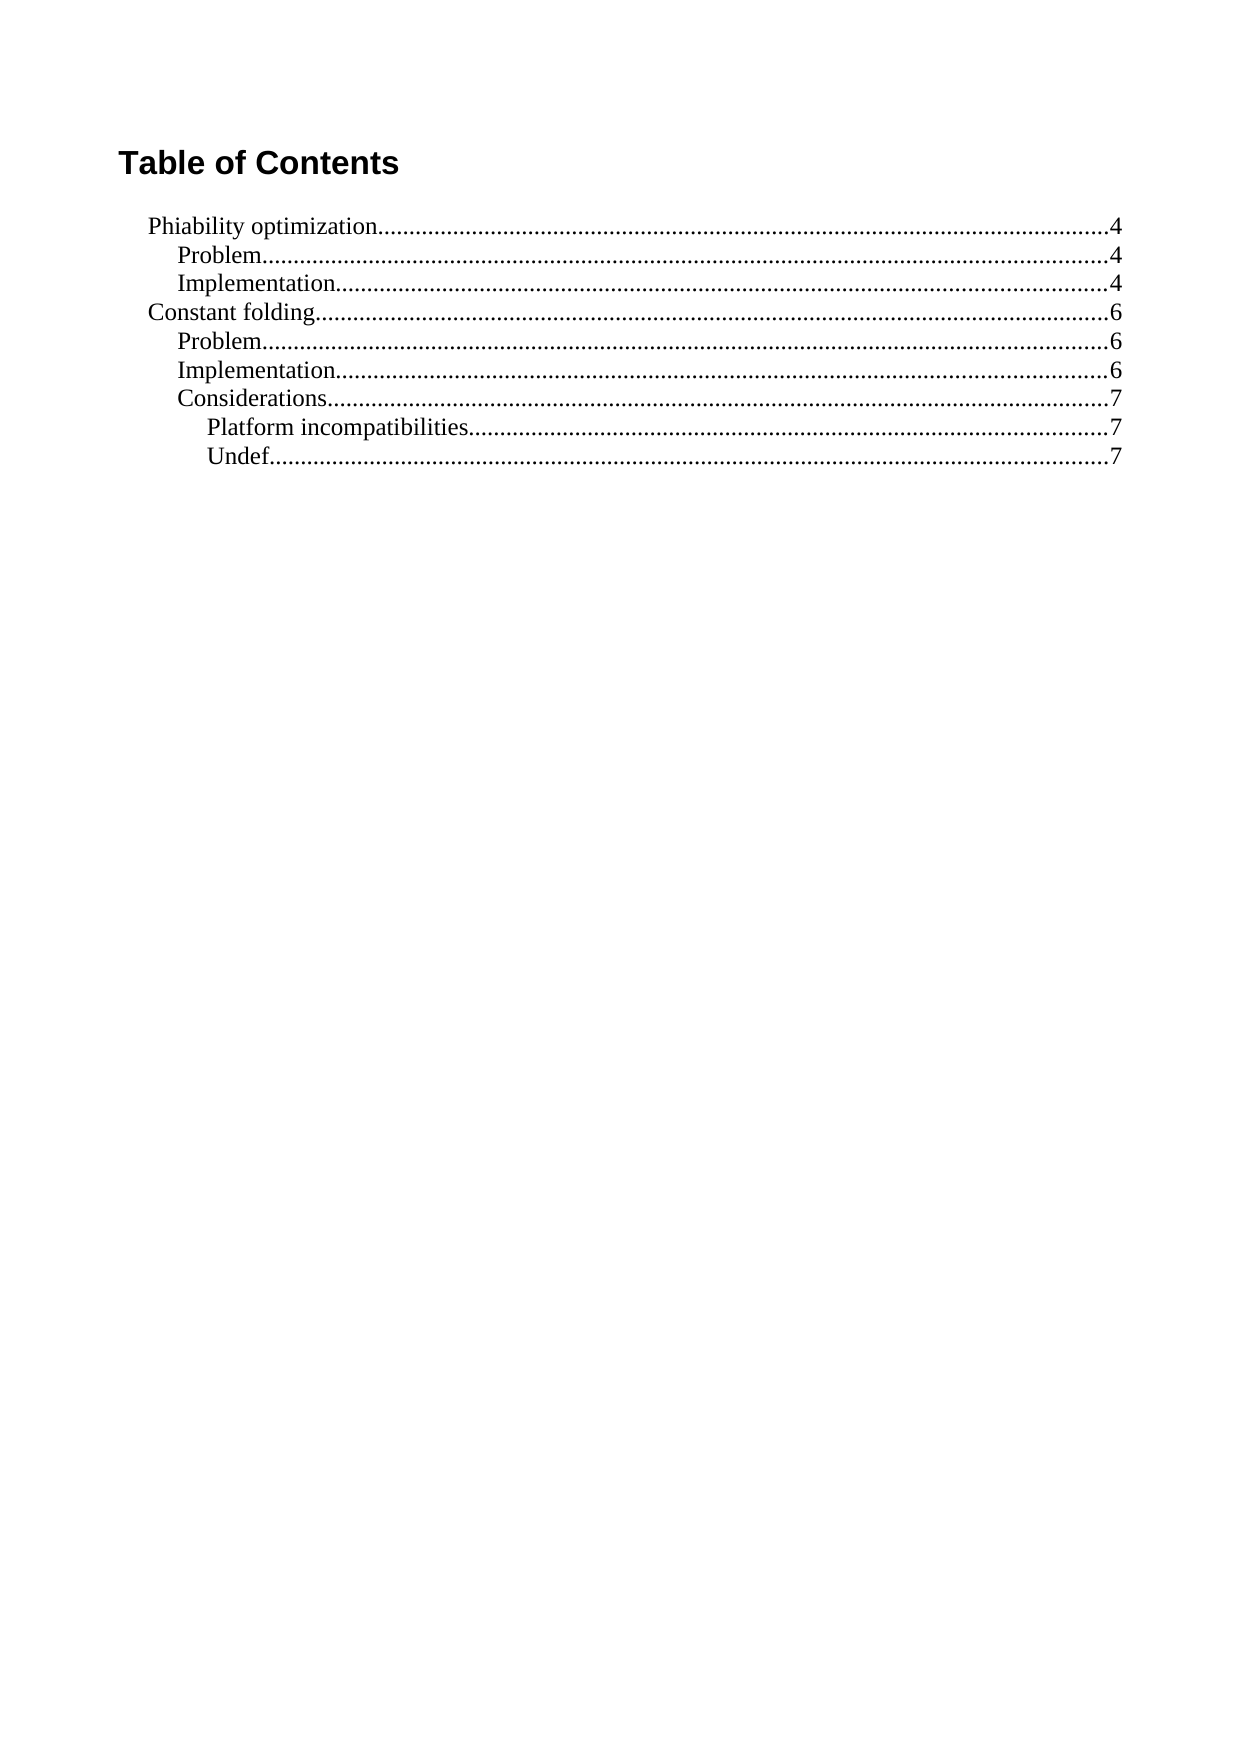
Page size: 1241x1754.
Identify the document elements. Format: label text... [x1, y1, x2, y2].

text Phiability optimization 4 [148, 211, 1122, 240]
text Problem 4 [177, 240, 1122, 268]
subtitle Table of Contents [118, 143, 1122, 182]
text Platform incompatibilities 7 [207, 412, 1122, 441]
text Problem 6 [177, 326, 1122, 355]
text Implementation 4 [177, 268, 1122, 297]
text Implementation 6 [177, 355, 1122, 383]
text Constant folding 6 [148, 297, 1122, 326]
text Considerations 7 [177, 383, 1122, 412]
text Undef 7 [207, 441, 1122, 470]
